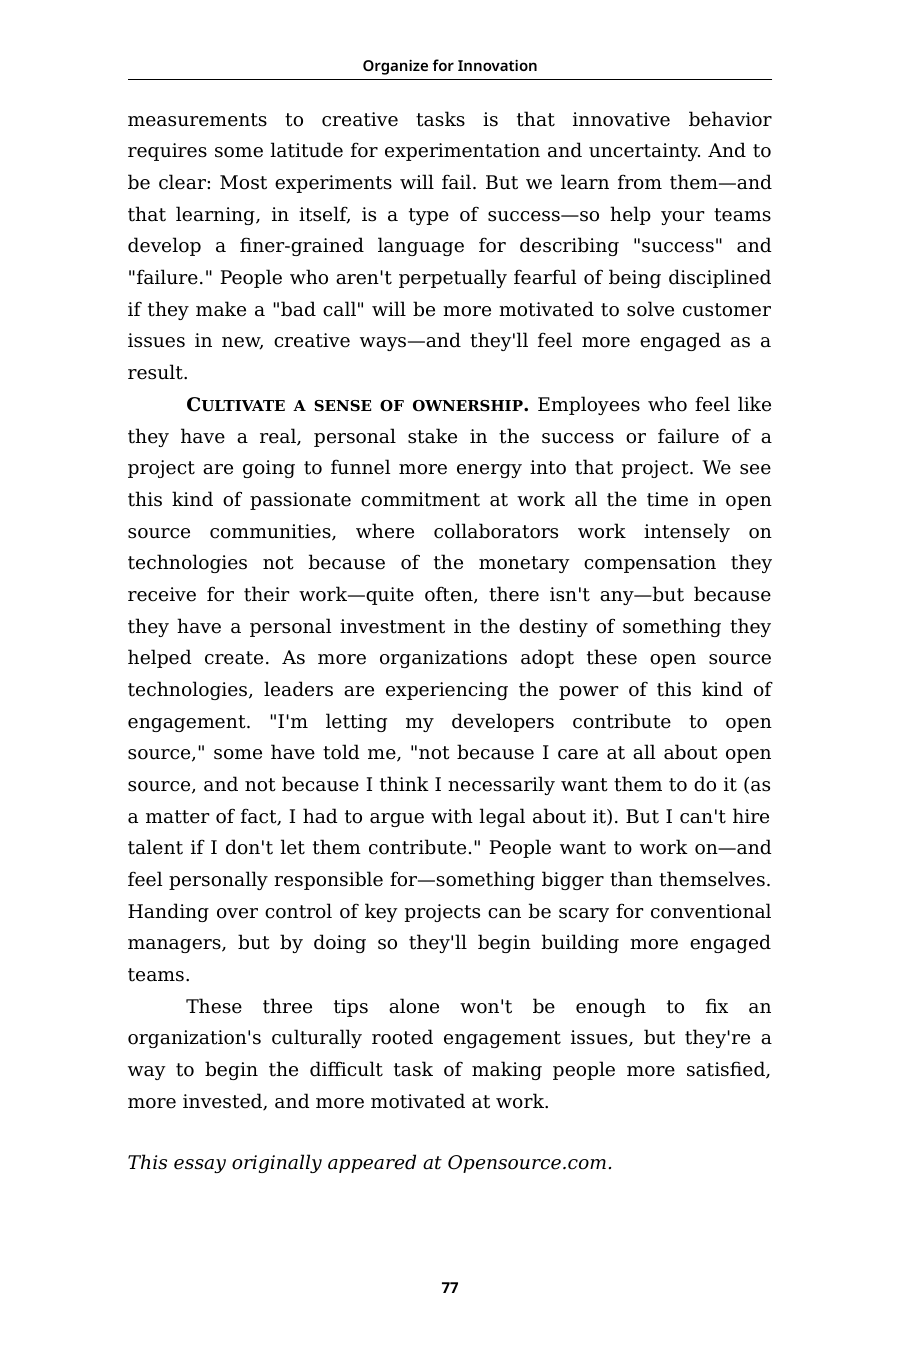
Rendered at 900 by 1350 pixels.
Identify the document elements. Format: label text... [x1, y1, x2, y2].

text These three tips alone won't be enough to fix an organization's culturally rooted engagement issues, but they're a way to begin the difficult task of making people more satisfied, more invested, and more motivated at work. [127, 996, 772, 1112]
text This essay originally appeared at Opensource.com. [127, 1152, 772, 1174]
text Cultivate a sense of ownership. Employees who feel like they have a real, personal stake in the success or failure of a project are going to funnel more energy into that project. We see this kind of passionate commitment at work all the time in open source communities, where collaborators work intensely on technologies not because of the monetary compensation they receive for their work—quite often, there isn't any—but because they have a personal investment in the destiny of something they helped create. As more organizations adopt these open source technologies, leaders are experiencing the power of this kind of engagement. "I'm letting my developers contribute to open source," some have told me, "not because I care at all about open source, and not because I think I necessarily want them to do it (as a matter of fact, I had to argue with legal about it). But I can't hire talent if I don't let them contribute." People want to work on—and feel personally responsible for—something bigger than themselves. Handing over control of key projects can be scary for conventional managers, but by doing so they'll begin building more engaged teams. [127, 394, 772, 986]
text measurements to creative tasks is that innovative behavior requires some latitude for experimentation and uncertainty. And to be clear: Most experiments will fail. But we learn from them—and that learning, in itself, is a type of success—so help your teams develop a finer-grained language for describing "success" and "failure." People who aren't perpetually fearful of being disciplined if they make a "bad call" will be more motivated to solve customer issues in new, creative ways—and they'll feel more engaged as a result. [127, 109, 772, 384]
